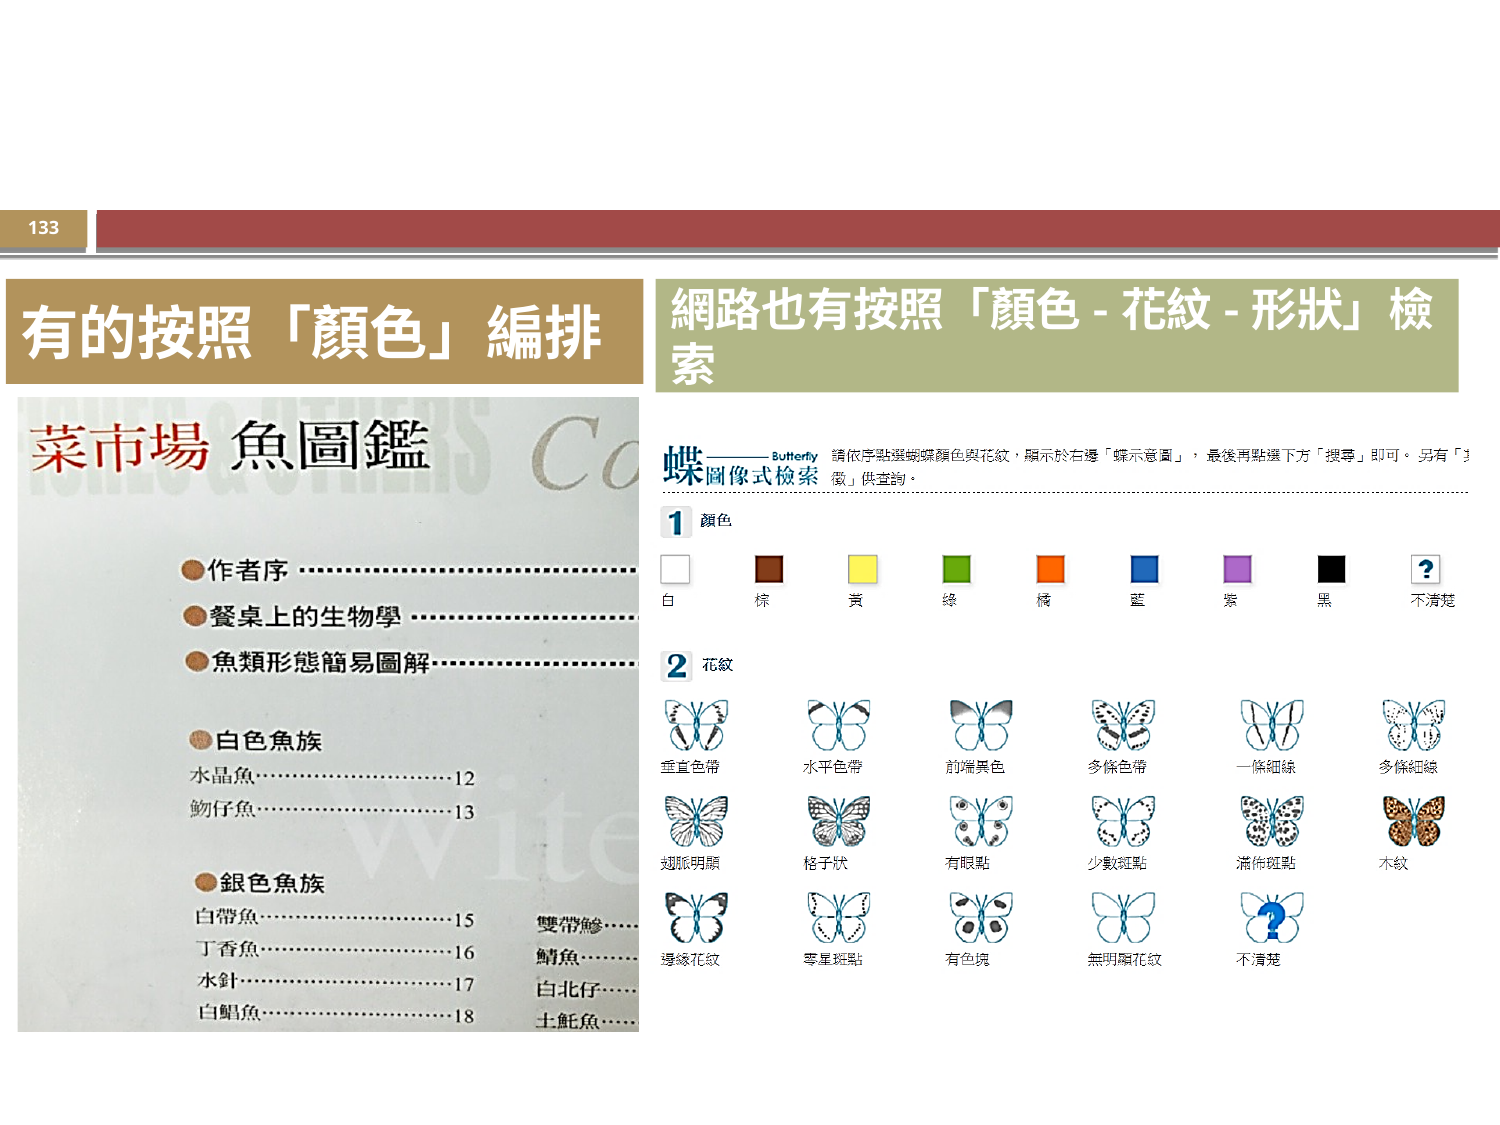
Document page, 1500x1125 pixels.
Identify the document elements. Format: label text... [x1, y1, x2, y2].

picture [17, 397, 639, 1032]
picture [643, 432, 1469, 982]
slide_number [0, 208, 88, 249]
list 有的按照「顏色」編排 [5, 278, 644, 384]
list 網路也有按照「顏色-花紋-形狀」檢索 [655, 278, 1459, 393]
